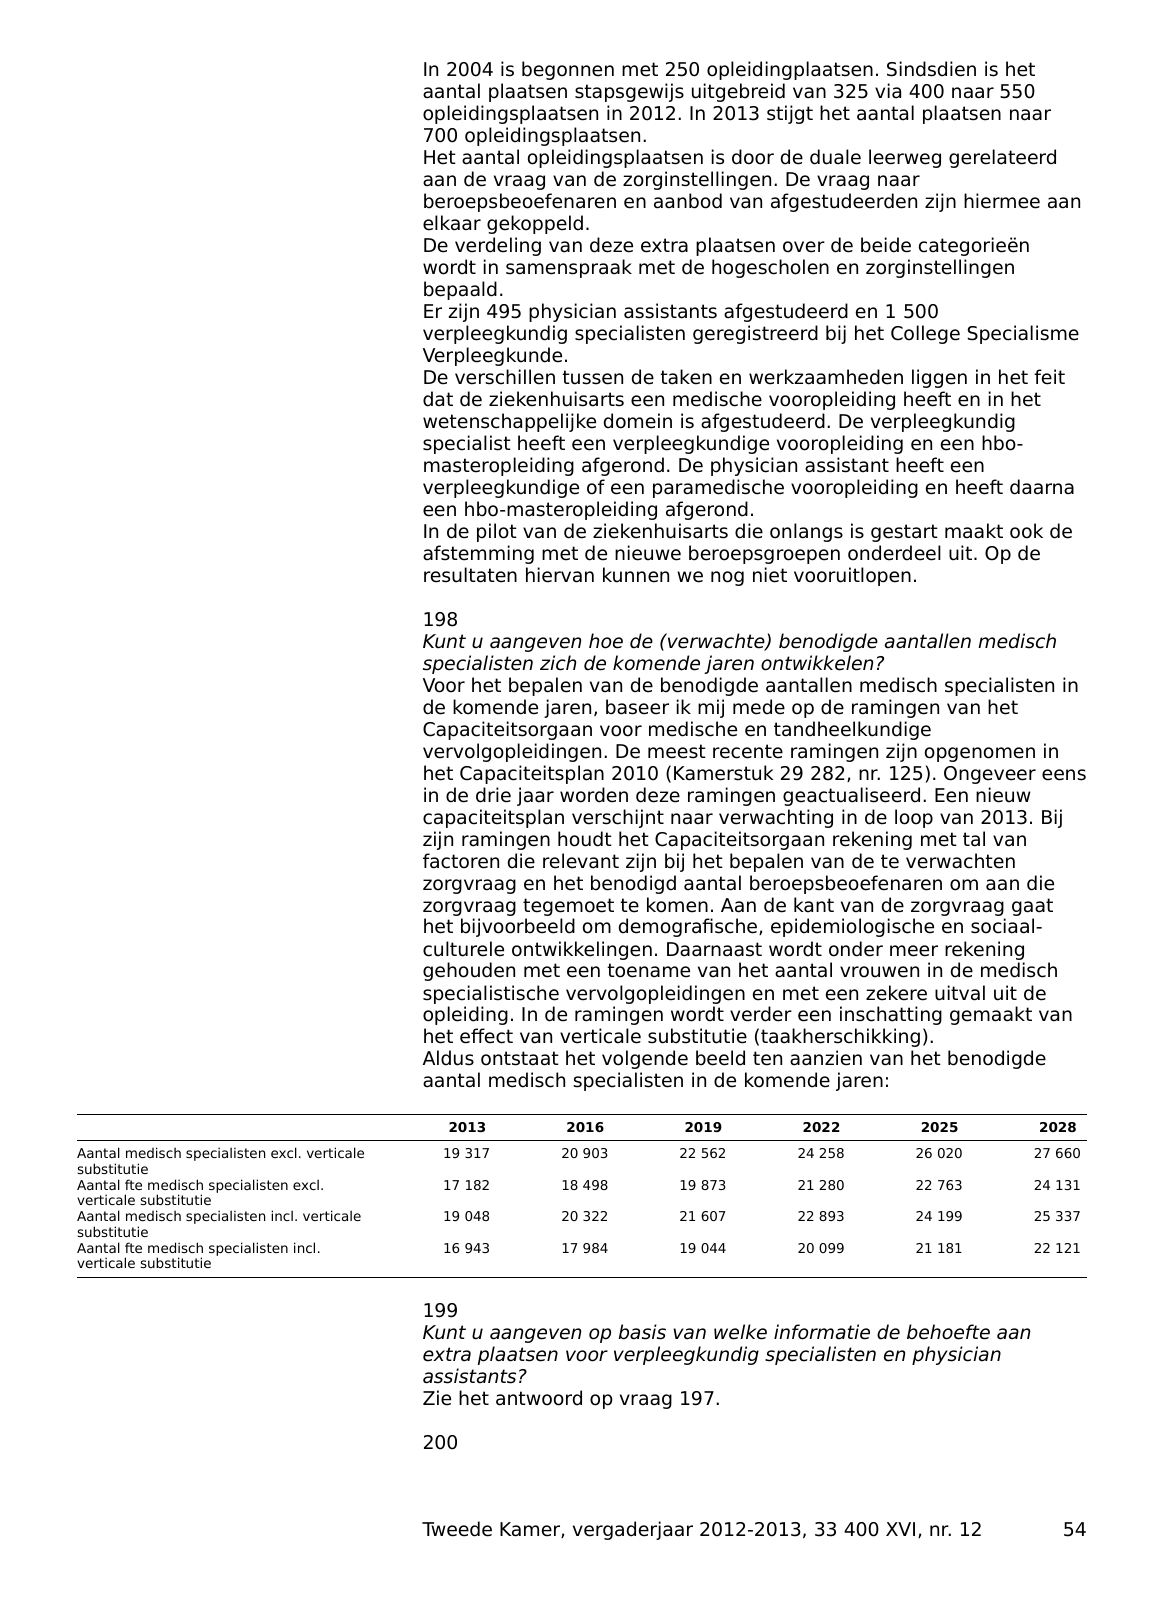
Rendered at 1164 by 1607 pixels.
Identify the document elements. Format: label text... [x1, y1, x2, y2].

table_cell Aantal medisch specialisten excl. verticale substitutie [77, 1141, 378, 1177]
table_header 2019 [614, 1115, 732, 1140]
table_cell 19 044 [614, 1240, 732, 1277]
text Het aantal opleidingsplaatsen is door de duale leerweg gerelateerd aan de vraag van de zorginstellingen. De vraag naar beroepsbeoefenaren en aanbod van afgestudeerden zijn hiermee aan elkaar gekoppeld. [422, 147, 1087, 235]
table_cell 24 131 [969, 1178, 1087, 1209]
table_cell Aantal medisch specialisten incl. verticale substitutie [77, 1209, 378, 1240]
table_cell 27 660 [969, 1141, 1087, 1177]
table_header [77, 1115, 378, 1140]
table_cell 19 048 [378, 1209, 496, 1240]
table_cell 22 763 [850, 1178, 968, 1209]
table_cell 17 182 [378, 1178, 496, 1209]
table_cell 16 943 [378, 1240, 496, 1277]
table_cell 21 607 [614, 1209, 732, 1240]
table_cell 17 984 [496, 1240, 614, 1277]
table_cell 22 562 [614, 1141, 732, 1177]
text Voor het bepalen van de benodigde aantallen medisch specialisten in de komende jaren, baseer ik mij mede op de ramingen van het Capaciteitsorgaan voor medische en tandheelkundige vervolgopleidingen. De meest recente ramingen zijn opgenomen in het Capaciteitsplan 2010 (Kamerstuk 29 282, nr. 125). Ongeveer eens in de drie jaar worden deze ramingen geactualiseerd. Een nieuw capaciteitsplan verschijnt naar verwachting in de loop van 2013. Bij zijn ramingen houdt het Capaciteitsorgaan rekening met tal van factoren die relevant zijn bij het bepalen van de te verwachten zorgvraag en het benodigd aantal beroepsbeoefenaren om aan die zorgvraag tegemoet te komen. Aan de kant van de zorgvraag gaat het bijvoorbeeld om demografische, epidemiologische en sociaal-culturele ontwikkelingen. Daarnaast wordt onder meer rekening gehouden met een toename van het aantal vrouwen in de medisch specialistische vervolgopleidingen en met een zekere uitval uit de opleiding. In de ramingen wordt verder een inschatting gemaakt van het effect van verticale substitutie (taakherschikking). [422, 675, 1087, 1048]
table_cell 19 317 [378, 1141, 496, 1177]
table_cell 18 498 [496, 1178, 614, 1209]
text In de pilot van de ziekenhuisarts die onlangs is gestart maakt ook de afstemming met de nieuwe beroepsgroepen onderdeel uit. Op de resultaten hiervan kunnen we nog niet vooruitlopen. [422, 521, 1087, 587]
text De verdeling van deze extra plaatsen over de beide categorieën wordt in samenspraak met de hogescholen en zorginstellingen bepaald. [422, 235, 1087, 301]
table_header 2013 [378, 1115, 496, 1140]
table_cell 25 337 [969, 1209, 1087, 1240]
table_cell 22 893 [732, 1209, 850, 1240]
text Kunt u aangeven hoe de (verwachte) benodigde aantallen medisch specialisten zich de komende jaren ontwikkelen? [422, 631, 1087, 675]
table_header 2028 [969, 1115, 1087, 1140]
table_header 2022 [732, 1115, 850, 1140]
table_cell 24 258 [732, 1141, 850, 1177]
table_cell 20 903 [496, 1141, 614, 1177]
table_header 2025 [850, 1115, 968, 1140]
table_cell Aantal fte medisch specialisten incl. verticale substitutie [77, 1240, 378, 1277]
text Zie het antwoord op vraag 197. [422, 1388, 1087, 1410]
text 200 [422, 1432, 1087, 1454]
table_cell 20 322 [496, 1209, 614, 1240]
table_cell 20 099 [732, 1240, 850, 1277]
table_cell 24 199 [850, 1209, 968, 1240]
table_cell Aantal fte medisch specialisten excl. verticale substitutie [77, 1178, 378, 1209]
text 199 [422, 1300, 1087, 1322]
table_cell 22 121 [969, 1240, 1087, 1277]
table_cell 21 181 [850, 1240, 968, 1277]
text 198 [422, 609, 1087, 631]
table_cell 19 873 [614, 1178, 732, 1209]
table_header 2016 [496, 1115, 614, 1140]
table_cell 21 280 [732, 1178, 850, 1209]
text Er zijn 495 physician assistants afgestudeerd en 1 500 verpleegkundig specialisten geregistreerd bij het College Specialisme Verpleegkunde. [422, 301, 1087, 367]
table_cell 26 020 [850, 1141, 968, 1177]
text In 2004 is begonnen met 250 opleidingplaatsen. Sindsdien is het aantal plaatsen stapsgewijs uitgebreid van 325 via 400 naar 550 opleidingsplaatsen in 2012. In 2013 stijgt het aantal plaatsen naar 700 opleidingsplaatsen. [422, 59, 1087, 147]
text De verschillen tussen de taken en werkzaamheden liggen in het feit dat de ziekenhuisarts een medische vooropleiding heeft en in het wetenschappelijke domein is afgestudeerd. De verpleegkundig specialist heeft een verpleegkundige vooropleiding en een hbo-masteropleiding afgerond. De physician assistant heeft een verpleegkundige of een paramedische vooropleiding en heeft daarna een hbo-masteropleiding afgerond. [422, 367, 1087, 521]
text Aldus ontstaat het volgende beeld ten aanzien van het benodigde aantal medisch specialisten in de komende jaren: [422, 1048, 1087, 1092]
text Kunt u aangeven op basis van welke informatie de behoefte aan extra plaatsen voor verpleegkundig specialisten en physician assistants? [422, 1322, 1087, 1388]
